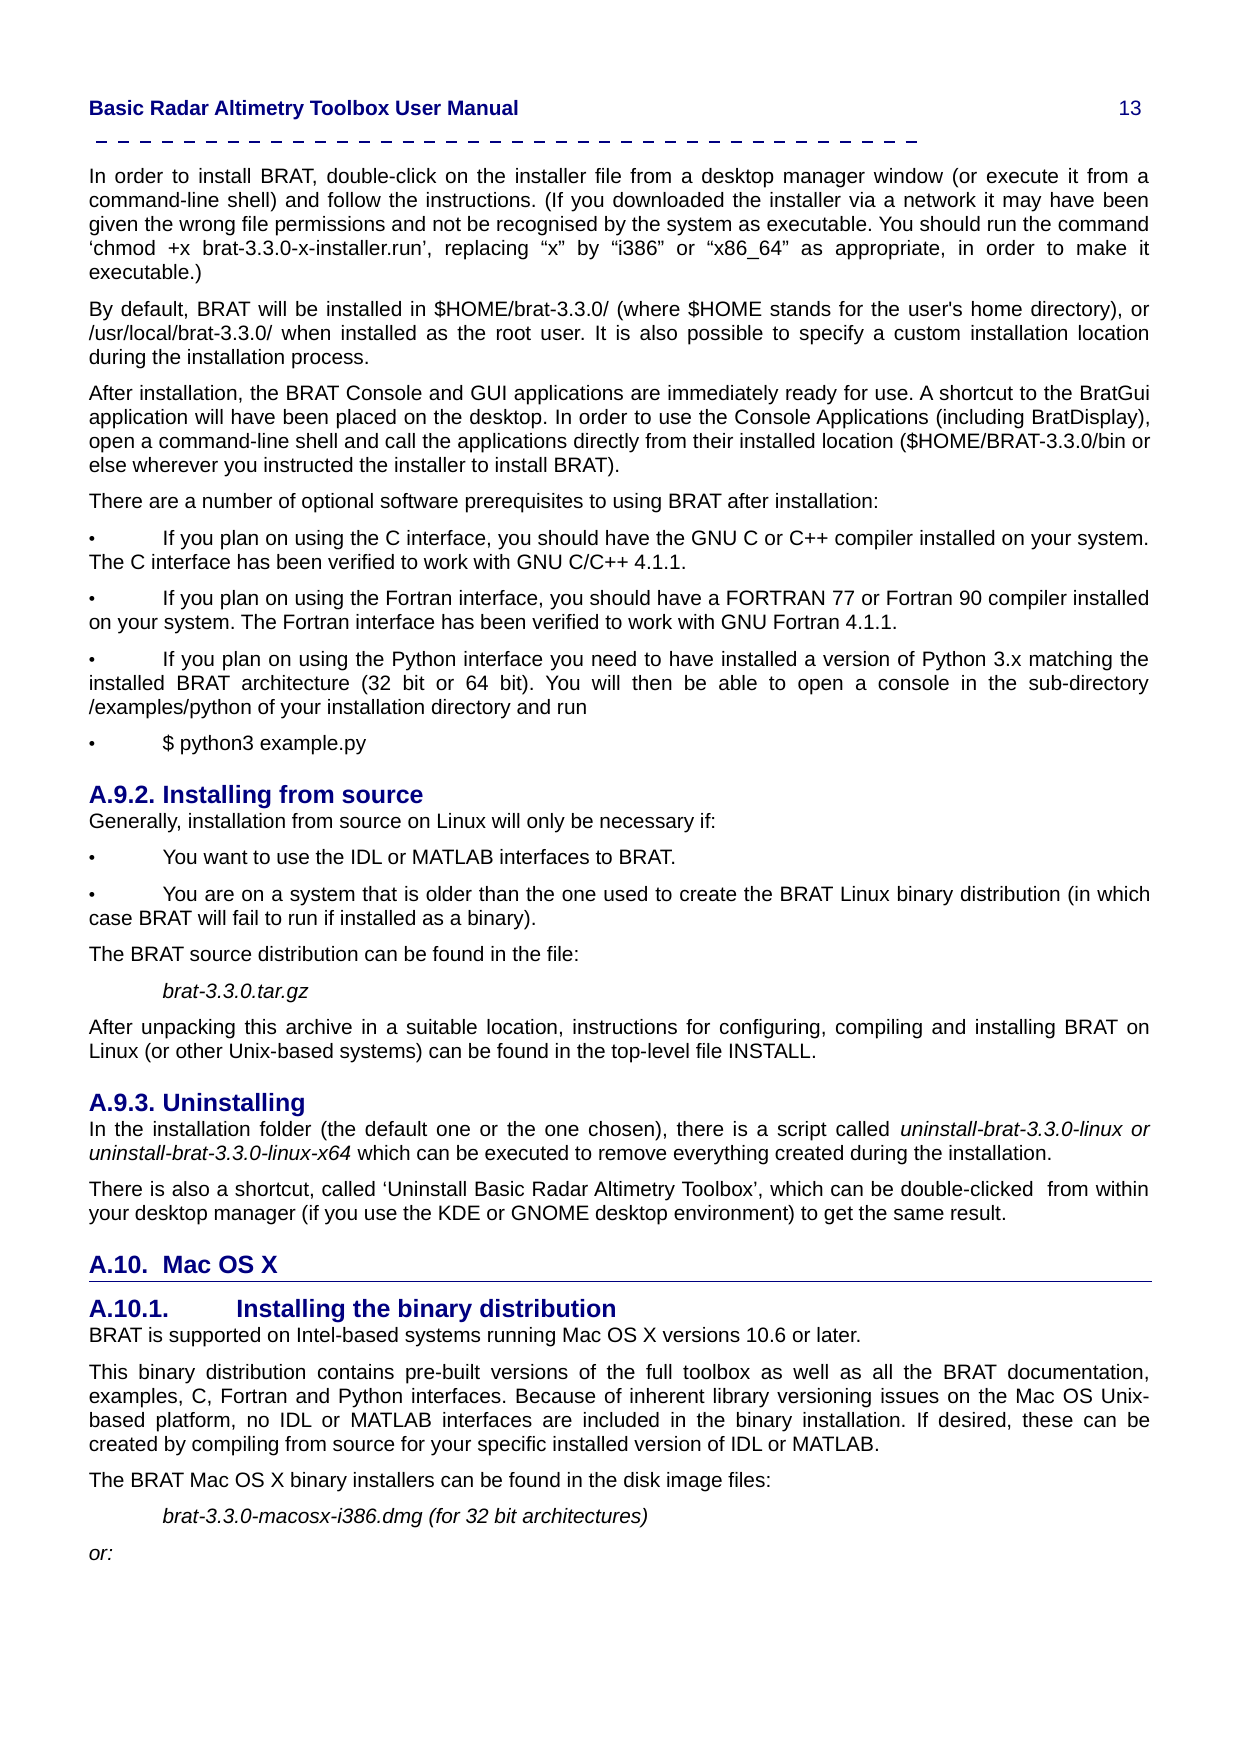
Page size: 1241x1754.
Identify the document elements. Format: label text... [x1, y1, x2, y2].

text There are a number of optional software prerequisites to using BRAT after installation: [88, 489, 1152, 513]
text This binary distribution contains pre-built versions of the full toolbox as well as all the BRAT documentation, examples, C, Fortran and Python interfaces. Because of inherent library versioning issues on the Mac OS Unix-based platform, no IDL or MATLAB interfaces are included in the binary installation. If desired, these can be created by compiling from source for your specific installed version of IDL or MATLAB. [88, 1359, 1152, 1455]
list $ python3 example.py [88, 731, 1152, 755]
text After unpacking this archive in a suitable location, instructions for configuring, compiling and installing BRAT on Linux (or other Unix-based systems) can be found in the top-level file INSTALL. [88, 1015, 1152, 1063]
text brat-3.3.0-macosx-i386.dmg (for 32 bit architectures) [88, 1504, 1152, 1528]
text BRAT is supported on Intel-based systems running Mac OS X versions 10.6 or later. [88, 1323, 1152, 1347]
subtitle Uninstalling [88, 1088, 1152, 1117]
text The BRAT Mac OS X binary installers can be found in the disk image files: [88, 1468, 1152, 1492]
subtitle Installing the binary distribution [88, 1294, 1152, 1323]
list You want to use the IDL or MATLAB interfaces to BRAT. [88, 845, 1152, 869]
text After installation, the BRAT Console and GUI applications are immediately ready for use. A shortcut to the BratGui application will have been placed on the desktop. In order to use the Console Applications (including BratDisplay), open a command-line shell and call the applications directly from their installed location ($HOME/BRAT-3.3.0/bin or else wherever you instructed the installer to install BRAT). [88, 381, 1152, 477]
list If you plan on using the Fortran interface, you should have a FORTRAN 77 or Fortran 90 compiler installed on your system. The Fortran interface has been verified to work with GNU Fortran 4.1.1. [88, 586, 1152, 634]
text By default, BRAT will be installed in $HOME/brat-3.3.0/ (where $HOME stands for the user's home directory), or /usr/local/brat-3.3.0/ when installed as the root user. It is also possible to specify a custom installation location during the installation process. [88, 297, 1152, 368]
text The BRAT source distribution can be found in the file: [88, 942, 1152, 966]
text In order to install BRAT, double-click on the installer file from a desktop manager window (or execute it from a command-line shell) and follow the instructions. (If you downloaded the installer via a network it may have been given the wrong file permissions and not be recognised by the system as executable. You should run the command ‘chmod +x brat-3.3.0-x-installer.run’, replacing “x” by “i386” or “x86_64” as appropriate, in order to make it executable.) [88, 164, 1152, 284]
text or: [88, 1541, 1152, 1565]
text brat-3.3.0.tar.gz [88, 978, 1152, 1002]
text Generally, installation from source on Linux will only be necessary if: [88, 809, 1152, 833]
text There is also a shortcut, called ‘Uninstall Basic Radar Altimetry Toolbox’, which can be double-clicked from within your desktop manager (if you use the KDE or GNOME desktop environment) to get the same result. [88, 1177, 1152, 1225]
list You are on a system that is older than the one used to create the BRAT Linux binary distribution (in which case BRAT will fail to run if installed as a binary). [88, 882, 1152, 929]
subtitle Mac OS X [88, 1250, 1152, 1282]
list If you plan on using the Python interface you need to have installed a version of Python 3.x matching the installed BRAT architecture (32 bit or 64 bit). You will then be able to open a console in the sub-directory /examples/python of your installation directory and run [88, 647, 1152, 718]
subtitle Installing from source [88, 780, 1152, 809]
text In the installation folder (the default one or the one chosen), there is a script called uninstall-brat-3.3.0-linux or uninstall-brat-3.3.0-linux-x64 which can be executed to remove everything created during the installation. [88, 1117, 1152, 1164]
list If you plan on using the C interface, you should have the GNU C or C++ compiler installed on your system. The C interface has been verified to work with GNU C/C++ 4.1.1. [88, 526, 1152, 574]
